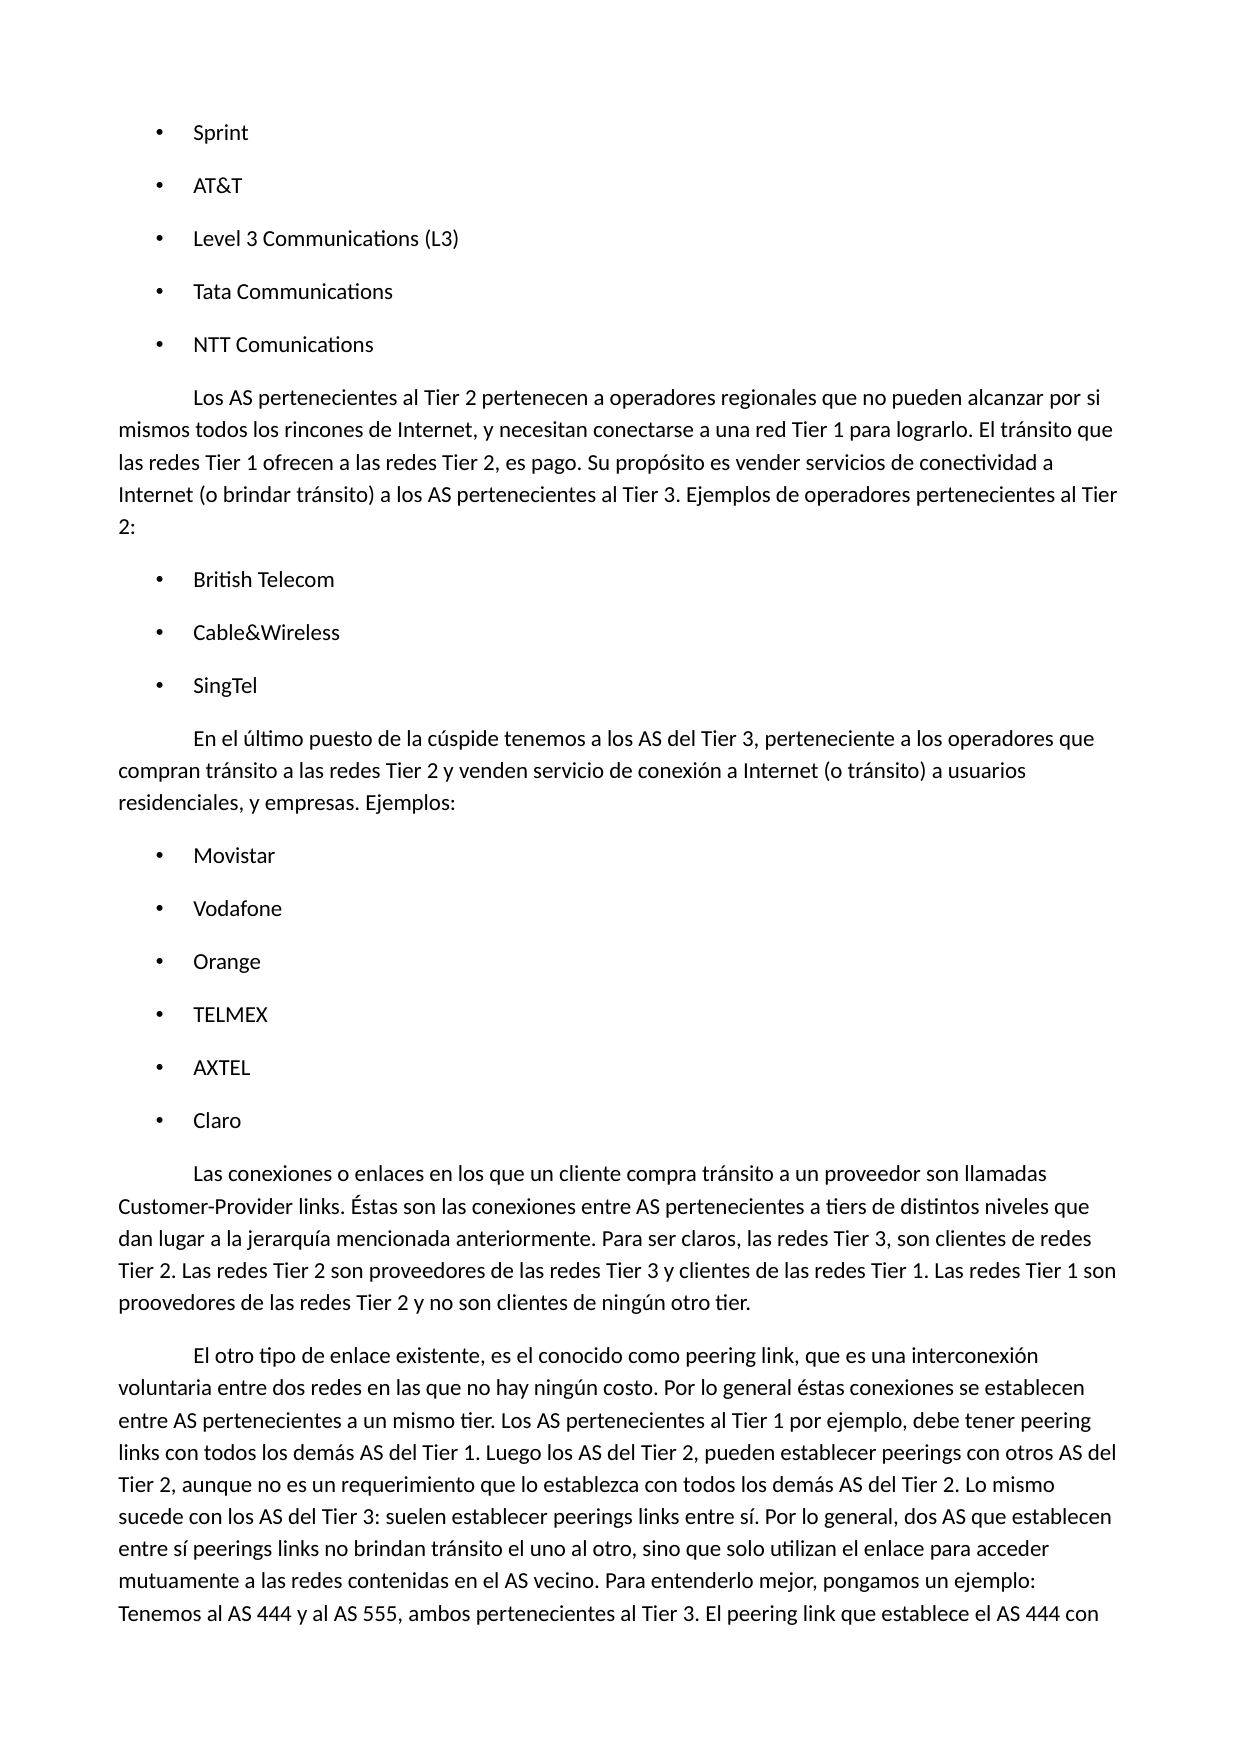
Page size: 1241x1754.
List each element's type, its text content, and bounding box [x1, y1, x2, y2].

list SingTel [156, 671, 1122, 699]
text Las conexiones o enlaces en los que un cliente compra tránsito a un proveedor son llamadas Customer-Provider links. Éstas son las conexiones entre AS pertenecientes a tiers de distintos niveles que dan lugar a la jerarquía mencionada anteriormente. Para ser claros, las redes Tier 3, son clientes de redes Tier 2. Las redes Tier 2 son proveedores de las redes Tier 3 y clientes de las redes Tier 1. Las redes Tier 1 son proovedores de las redes Tier 2 y no son clientes de ningún otro tier. [118, 1159, 1122, 1316]
list Claro [156, 1107, 1122, 1134]
text En el último puesto de la cúspide tenemos a los AS del Tier 3, perteneciente a los operadores que compran tránsito a las redes Tier 2 y venden servicio de conexión a Internet (o tránsito) a usuarios residenciales, y empresas. Ejemplos: [118, 724, 1122, 816]
list Cable&Wireless [156, 618, 1122, 646]
list TELMEX [156, 1001, 1122, 1028]
text El otro tipo de enlace existente, es el conocido como peering link, que es una interconexión voluntaria entre dos redes en las que no hay ningún costo. Por lo general éstas conexiones se establecen entre AS pertenecientes a un mismo tier. Los AS pertenecientes al Tier 1 por ejemplo, debe tener peering links con todos los demás AS del Tier 1. Luego los AS del Tier 2, pueden establecer peerings con otros AS del Tier 2, aunque no es un requerimiento que lo establezca con todos los demás AS del Tier 2. Lo mismo sucede con los AS del Tier 3: suelen establecer peerings links entre sí. Por lo general, dos AS que establecen entre sí peerings links no brindan tránsito el uno al otro, sino que solo utilizan el enlace para acceder mutuamente a las redes contenidas en el AS vecino. Para entenderlo mejor, pongamos un ejemplo: Tenemos al AS 444 y al AS 555, ambos pertenecientes al Tier 3. El peering link que establece el AS 444 con [118, 1341, 1122, 1627]
list British Telecom [156, 565, 1122, 593]
text Los AS pertenecientes al Tier 2 pertenecen a operadores regionales que no pueden alcanzar por si mismos todos los rincones de Internet, y necesitan conectarse a una red Tier 1 para lograrlo. El tránsito que las redes Tier 1 ofrecen a las redes Tier 2, es pago. Su propósito es vender servicios de conectividad a Internet (o brindar tránsito) a los AS pertenecientes al Tier 3. Ejemplos de operadores pertenecientes al Tier 2: [118, 383, 1122, 540]
list Tata Communications [156, 277, 1122, 305]
list NTT Comunications [156, 330, 1122, 358]
list Orange [156, 947, 1122, 976]
list AT&T [156, 171, 1122, 199]
list Movistar [156, 841, 1122, 869]
list Level 3 Communications (L3) [156, 224, 1122, 252]
list Vodafone [156, 894, 1122, 922]
list Sprint [156, 118, 1122, 146]
list AXTEL [156, 1053, 1122, 1082]
